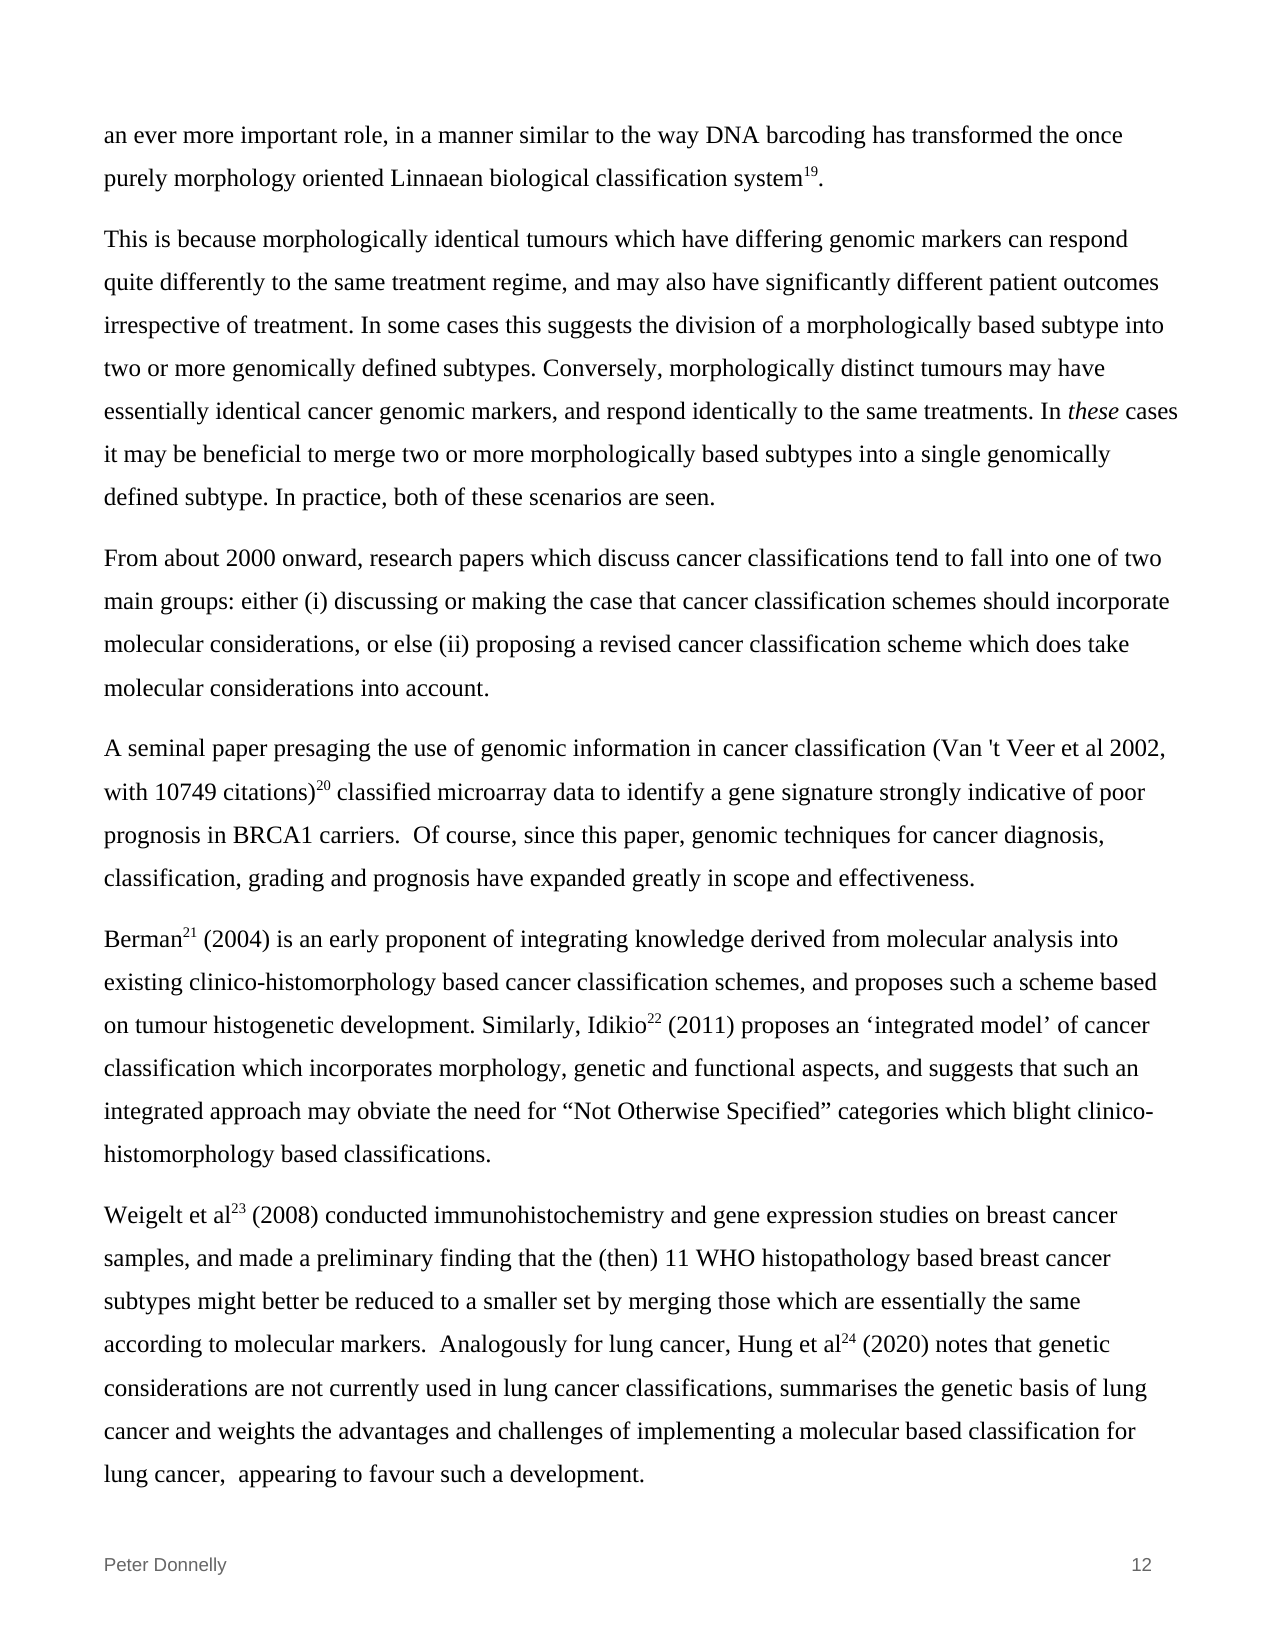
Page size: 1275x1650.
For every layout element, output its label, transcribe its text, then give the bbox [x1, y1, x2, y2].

text A seminal paper presaging the use of genomic information in cancer classification (Van 't Veer et al 2002, with 10749 citations) classified microarray data to identify a gene signature strongly indicative of poor prognosis in BRCA1 carriers. Of course, since this paper, genomic techniques for cancer diagnosis, classification, grading and prognosis have expanded greatly in scope and effectiveness. [103, 733, 1181, 892]
text an ever more important role, in a manner similar to the way DNA barcoding has transformed the once purely morphology oriented Linnaean biological classification system. [103, 120, 1181, 192]
text Weigelt et al (2008) conducted immunohistochemistry and gene expression studies on breast cancer samples, and made a preliminary finding that the (then) 11 WHO histopathology based breast cancer subtypes might better be reduced to a smaller set by merging those which are essentially the same according to molecular markers. Analogously for lung cancer, Hung et al (2020) notes that genetic considerations are not currently used in lung cancer classifications, summarises the genetic basis of lung cancer and weights the advantages and challenges of implementing a molecular based classification for lung cancer, appearing to favour such a development. [103, 1200, 1181, 1488]
text This is because morphologically identical tumours which have differing genomic markers can respond quite differently to the same treatment regime, and may also have significantly different patient outcomes irrespective of treatment. In some cases this suggests the division of a morphologically based subtype into two or more genomically defined subtypes. Conversely, morphologically distinct tumours may have essentially identical cancer genomic markers, and respond identically to the same treatments. In these cases it may be beneficial to merge two or more morphologically based subtypes into a single genomically defined subtype. In practice, both of these scenarios are seen. [103, 224, 1181, 511]
text From about 2000 onward, research papers which discuss cancer classifications tend to fall into one of two main groups: either (i) discussing or making the case that cancer classification schemes should incorporate molecular considerations, or else (ii) proposing a revised cancer classification scheme which does take molecular considerations into account. [103, 543, 1181, 701]
text Berman (2004) is an early proponent of integrating knowledge derived from molecular analysis into existing clinico-histomorphology based cancer classification schemes, and proposes such a scheme based on tumour histogenetic development. Similarly, Idikio (2011) proposes an ‘integrated model’ of cancer classification which incorporates morphology, genetic and functional aspects, and suggests that such an integrated approach may obviate the need for “Not Otherwise Specified” categories which blight clinico-histomorphology based classifications. [103, 924, 1181, 1168]
